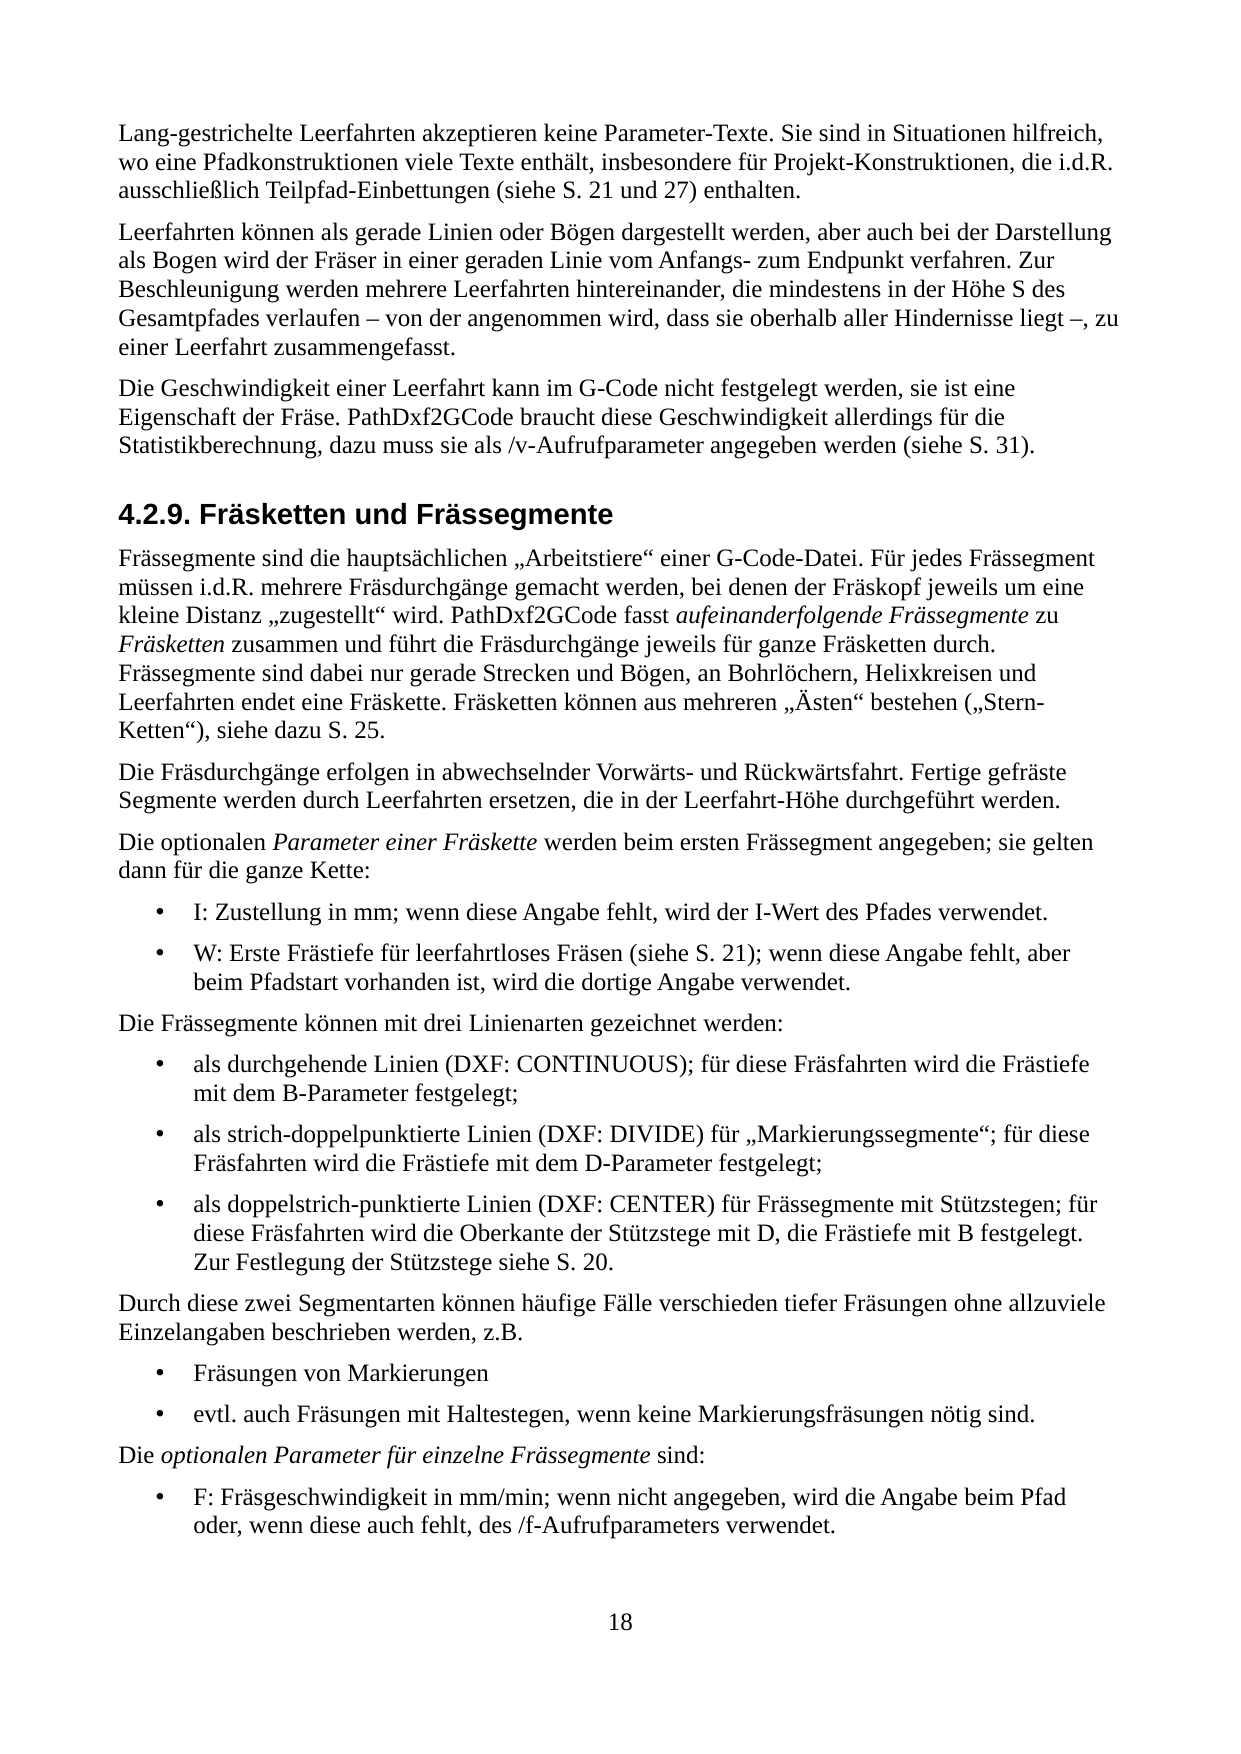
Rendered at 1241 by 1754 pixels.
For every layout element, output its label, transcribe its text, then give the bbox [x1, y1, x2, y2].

text Die Geschwindigkeit einer Leerfahrt kann im G-Code nicht festgelegt werden, sie ist eine Eigenschaft der Fräse. PathDxf2GCode braucht diese Geschwindigkeit allerdings für die Statistikberechnung, dazu muss sie als /v-Aufrufparameter angegeben werden (siehe S. 30). [118, 373, 1122, 459]
list als doppelstrich-punktierte Linien (DXF: CENTER) für Frässegmente mit Stützstegen; für diese Fräsfahrten wird die Oberkante der Stützstege mit D, die Frästiefe mit B festgelegt. Zur Festlegung der Stützstege siehe S. 19. [156, 1189, 1122, 1275]
list F: Fräsgeschwindigkeit in mm/min; wenn nicht angegeben, wird die Angabe beim Pfad oder, wenn diese auch fehlt, des /f-Aufrufparameters verwendet. [156, 1482, 1122, 1539]
text Die optionalen Parameter einer Fräskette werden beim ersten Frässegment angegeben; sie gelten dann für die ganze Kette: [118, 827, 1122, 884]
list als strich-doppelpunktierte Linien (DXF: DIVIDE) für „Markierungssegmente“; für diese Fräsfahrten wird die Frästiefe mit dem D-Parameter festgelegt; [156, 1119, 1122, 1177]
list evtl. auch Fräsungen mit Haltestegen, wenn keine Markierungsfräsungen nötig sind. [156, 1399, 1122, 1428]
text Lang-gestrichelte Leerfahrten akzeptieren keine Parameter-Texte. Sie sind in Situationen hilfreich, wo eine Pfadkonstruktionen viele Texte enthält, insbesondere für Projekt-Konstruktionen, die i.d.R. ausschließlich Teilpfad-Einbettungen (siehe S. 20 und 27) enthalten. [118, 118, 1122, 204]
text Die Fräsdurchgänge erfolgen in abwechselnder Vorwärts- und Rückwärtsfahrt. Fertige gefräste Segmente werden durch Leerfahrten ersetzen, die in der Leerfahrt-Höhe durchgeführt werden. [118, 757, 1122, 814]
text Die optionalen Parameter für einzelne Frässegmente sind: [118, 1440, 1122, 1469]
text Frässegmente sind die hauptsächlichen „Arbeitstiere“ einer G-Code-Datei. Für jedes Frässegment müssen i.d.R. mehrere Fräsdurchgänge gemacht werden, bei denen der Fräskopf jeweils um eine kleine Distanz „zugestellt“ wird. PathDxf2GCode fasst aufeinanderfolgende Frässegmente zu Fräsketten zusammen und führt die Fräsdurchgänge jeweils für ganze Fräsketten durch. Frässegmente sind dabei nur gerade Strecken und Bögen, an Bohrlöchern, Helixkreisen und Leerfahrten endet eine Fräskette. Fräsketten können aus mehreren „Ästen“ bestehen („Stern-Ketten“), siehe dazu S. 24. [118, 543, 1122, 744]
list I: Zustellung in mm; wenn diese Angabe fehlt, wird der I-Wert des Pfades verwendet. [156, 897, 1122, 925]
list als durchgehende Linien (DXF: CONTINUOUS); für diese Fräsfahrten wird die Frästiefe mit dem B-Parameter festgelegt; [156, 1049, 1122, 1107]
subtitle 4.2.9. Fräsketten und Frässegmente [118, 497, 1122, 530]
text Durch diese zwei Segmentarten können häufige Fälle verschieden tiefer Fräsungen ohne allzuviele Einzelangaben beschrieben werden, z.B. [118, 1288, 1122, 1345]
text Leerfahrten können als gerade Linien oder Bögen dargestellt werden, aber auch bei der Darstellung als Bogen wird der Fräser in einer geraden Linie vom Anfangs- zum Endpunkt verfahren. Zur Beschleunigung werden mehrere Leerfahrten hintereinander, die mindestens in der Höhe S des Gesamtpfades verlaufen – von der angenommen wird, dass sie oberhalb aller Hindernisse liegt –, zu einer Leerfahrt zusammengefasst. [118, 217, 1122, 361]
list Fräsungen von Markierungen [156, 1358, 1122, 1387]
list W: Erste Frästiefe für leerfahrtloses Fräsen (siehe S. 20); wenn diese Angabe fehlt, aber beim Pfadstart vorhanden ist, wird die dortige Angabe verwendet. [156, 938, 1122, 995]
text Die Frässegmente können mit drei Linienarten gezeichnet werden: [118, 1008, 1122, 1037]
